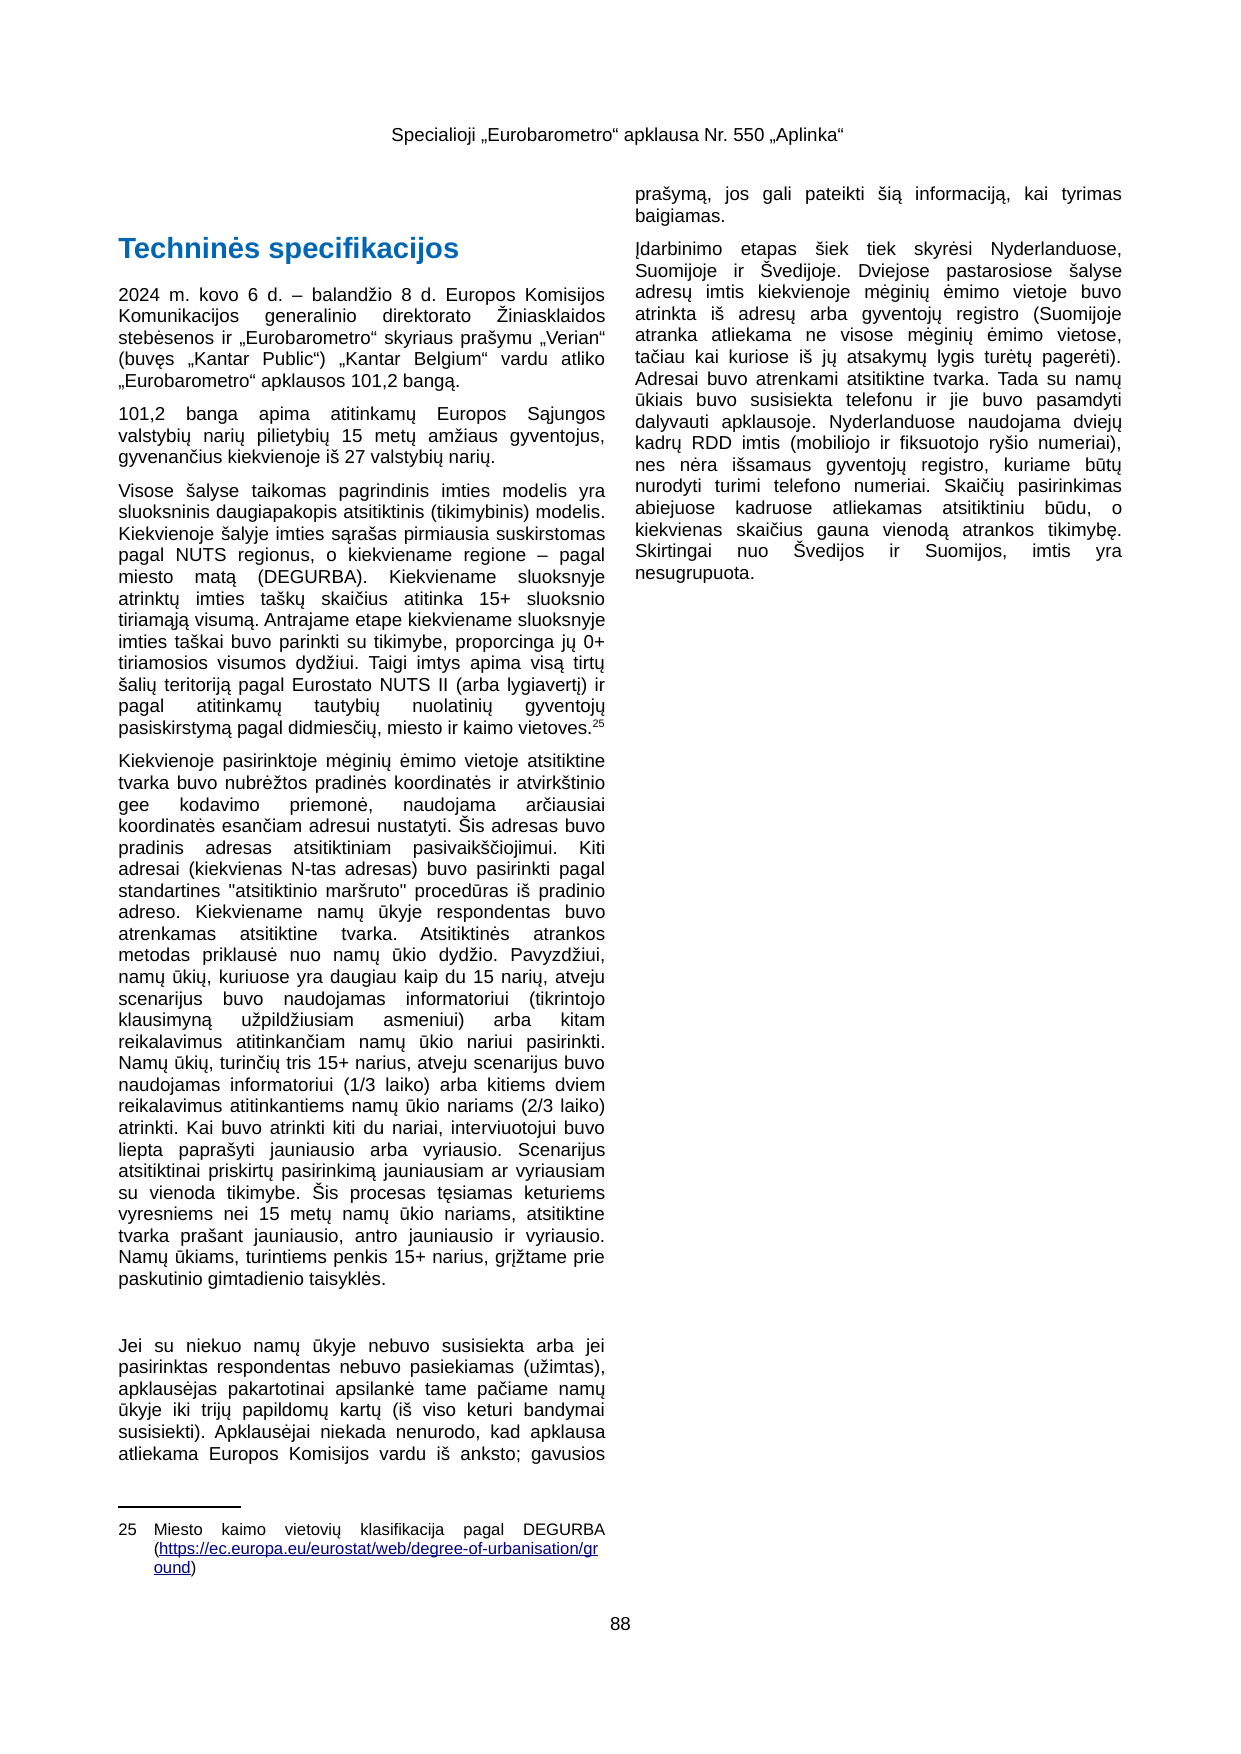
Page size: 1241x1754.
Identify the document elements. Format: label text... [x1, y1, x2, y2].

text Kiekvienoje pasirinktoje mėginių ėmimo vietoje atsitiktine tvarka buvo nubrėžtos pradinės koordinatės ir atvirkštinio gee kodavimo priemonė, naudojama arčiausiai koordinatės esančiam adresui nustatyti. Šis adresas buvo pradinis adresas atsitiktiniam pasivaikščiojimui. Kiti adresai (kiekvienas N-tas adresas) buvo pasirinkti pagal standartines "atsitiktinio maršruto" procedūras iš pradinio adreso. Kiekviename namų ūkyje respondentas buvo atrenkamas atsitiktine tvarka. Atsitiktinės atrankos metodas priklausė nuo namų ūkio dydžio. Pavyzdžiui, namų ūkių, kuriuose yra daugiau kaip du 15 narių, atveju scenarijus buvo naudojamas informatoriui (tikrintojo klausimyną užpildžiusiam asmeniui) arba kitam reikalavimus atitinkančiam namų ūkio nariui pasirinkti. Namų ūkių, turinčių tris 15+ narius, atveju scenarijus buvo naudojamas informatoriui (1/3 laiko) arba kitiems dviem reikalavimus atitinkantiems namų ūkio nariams (2/3 laiko) atrinkti. Kai buvo atrinkti kiti du nariai, interviuotojui buvo liepta paprašyti jauniausio arba vyriausio. Scenarijus atsitiktinai priskirtų pasirinkimą jauniausiam ar vyriausiam su vienoda tikimybe. Šis procesas tęsiamas keturiems vyresniems nei 15 metų namų ūkio nariams, atsitiktine tvarka prašant jauniausio, antro jauniausio ir vyriausio. Namų ūkiams, turintiems penkis 15+ narius, grįžtame prie paskutinio gimtadienio taisyklės. [118, 750, 605, 1289]
text 101,2 banga apima atitinkamų Europos Sąjungos valstybių narių pilietybių 15 metų amžiaus gyventojus, gyvenančius kiekvienoje iš 27 valstybių narių. [118, 403, 605, 468]
text Įdarbinimo etapas šiek tiek skyrėsi Nyderlanduose, Suomijoje ir Švedijoje. Dviejose pastarosiose šalyse adresų imtis kiekvienoje mėginių ėmimo vietoje buvo atrinkta iš adresų arba gyventojų registro (Suomijoje atranka atliekama ne visose mėginių ėmimo vietose, tačiau kai kuriose iš jų atsakymų lygis turėtų pagerėti). Adresai buvo atrenkami atsitiktine tvarka. Tada su namų ūkiais buvo susisiekta telefonu ir jie buvo pasamdyti dalyvauti apklausoje. Nyderlanduose naudojama dviejų kadrų RDD imtis (mobiliojo ir fiksuotojo ryšio numeriai), nes nėra išsamaus gyventojų registro, kuriame būtų nurodyti turimi telefono numeriai. Skaičių pasirinkimas abiejuose kadruose atliekamas atsitiktiniu būdu, o kiekvienas skaičius gauna vienodą atrankos tikimybę. Skirtingai nuo Švedijos ir Suomijos, imtis yra nesugrupuota. [635, 238, 1122, 583]
text Visose šalyse taikomas pagrindinis imties modelis yra sluoksninis daugiapakopis atsitiktinis (tikimybinis) modelis. Kiekvienoje šalyje imties sąrašas pirmiausia suskirstomas pagal NUTS regionus, o kiekviename regione – pagal miesto matą (DEGURBA). Kiekviename sluoksnyje atrinktų imties taškų skaičius atitinka 15+ sluoksnio tiriamąją visumą. Antrajame etape kiekviename sluoksnyje imties taškai buvo parinkti su tikimybe, proporcinga jų 0+ tiriamosios visumos dydžiui. Taigi imtys apima visą tirtų šalių teritoriją pagal Eurostato NUTS II (arba lygiavertį) ir pagal atitinkamų tautybių nuolatinių gyventojų pasiskirstymą pagal didmiesčių, miesto ir kaimo vietoves. [118, 479, 605, 738]
text Jei su niekuo namų ūkyje nebuvo susisiekta arba jei pasirinktas respondentas nebuvo pasiekiamas (užimtas), apklausėjas pakartotinai apsilankė tame pačiame namų ūkyje iki trijų papildomų kartų (iš viso keturi bandymai susisiekti). Apklausėjai niekada nenurodo, kad apklausa atliekama Europos Komisijos vardu iš anksto; gavusios [118, 1334, 605, 1464]
subtitle Techninės specifikacijos [118, 231, 605, 265]
text prašymą, jos gali pateikti šią informaciją, kai tyrimas baigiamas. [635, 183, 1122, 226]
text Miesto kaimo vietovių klasifikacija pagal DEGURBA (https://ec.europa.eu/eurostat/web/degree-of-urbanisation/ground) [118, 1519, 605, 1577]
text 2024 m. kovo 6 d. – balandžio 8 d. Europos Komisijos Komunikacijos generalinio direktorato Žiniasklaidos stebėsenos ir „Eurobarometro“ skyriaus prašymu „Verian“ (buvęs „Kantar Public“) „Kantar Belgium“ vardu atliko „Eurobarometro“ apklausos 101,2 bangą. [118, 283, 605, 391]
